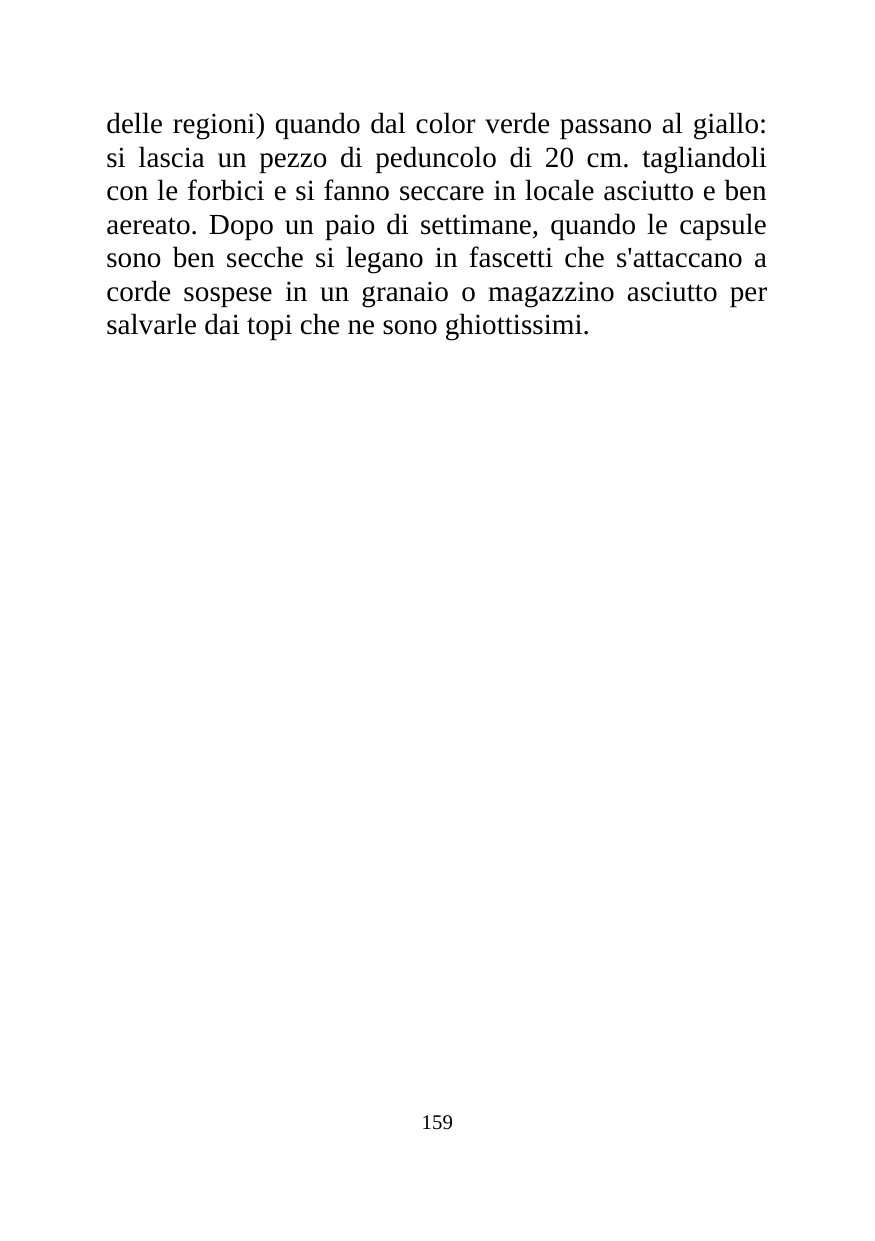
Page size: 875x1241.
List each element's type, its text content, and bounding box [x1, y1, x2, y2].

text delle regioni) quando dal color verde passano al giallo: si lascia un pezzo di peduncolo di 20 cm. tagliandoli con le forbici e si fanno seccare in locale asciutto e ben aereato. Dopo un paio di settimane, quando le capsule sono ben secche si legano in fascetti che s'attaccano a corde sospese in un granaio o magazzino asciutto per salvarle dai topi che ne sono ghiottissimi. [106, 106, 768, 341]
